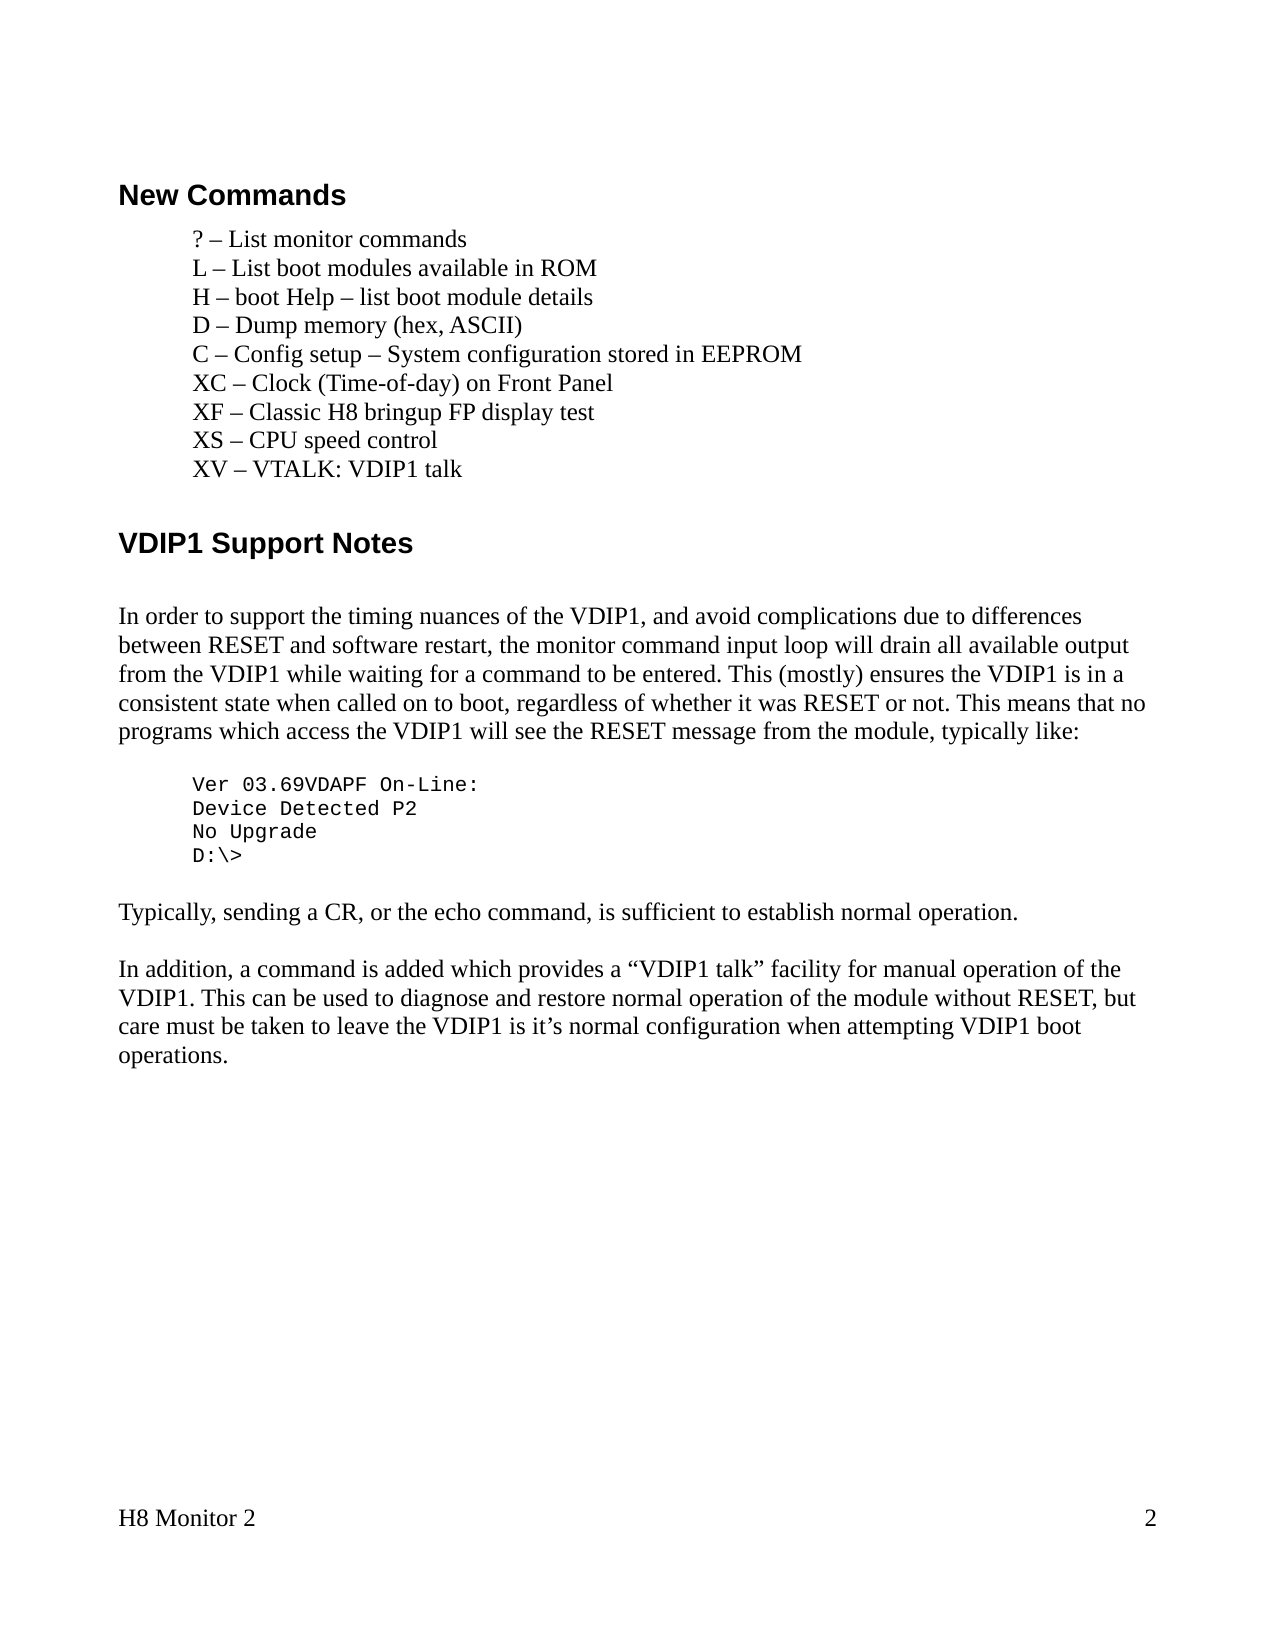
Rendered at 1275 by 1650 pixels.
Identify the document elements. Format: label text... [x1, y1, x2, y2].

text XC – Clock (Time-of-day) on Front Panel [192, 368, 1157, 397]
text H – boot Help – list boot module details [192, 282, 1157, 311]
text D – Dump memory (hex, ASCII) [192, 311, 1157, 339]
text Device Detected P2 [192, 798, 1157, 821]
text In addition, a command is added which provides a “VDIP1 talk” facility for manual operation of the VDIP1. This can be used to diagnose and restore normal operation of the module without RESET, but care must be taken to leave the VDIP1 is it’s normal configuration when attempting VDIP1 boot operations. [118, 954, 1157, 1069]
text D:\> [192, 845, 1157, 868]
subtitle VDIP1 Support Notes [118, 526, 1157, 560]
text In order to support the timing nuances of the VDIP1, and avoid complications due to differences between RESET and software restart, the monitor command input loop will drain all available output from the VDIP1 while waiting for a command to be entered. This (mostly) ensures the VDIP1 is in a consistent state when called on to boot, regardless of whether it was RESET or not. This means that no programs which access the VDIP1 will see the RESET message from the module, typically like: [118, 601, 1157, 745]
text Ver 03.69VDAPF On-Line: [192, 774, 1157, 798]
text XS – CPU speed control [192, 426, 1157, 454]
subtitle New Commands [118, 178, 1157, 212]
text C – Config setup – System configuration stored in EEPROM [192, 339, 1157, 368]
text XF – Classic H8 bringup FP display test [192, 397, 1157, 426]
text ? – List monitor commands [192, 224, 1157, 253]
text L – List boot modules available in ROM [192, 253, 1157, 282]
text Typically, sending a CR, or the echo command, is sufficient to establish normal operation. [118, 897, 1157, 926]
text No Upgrade [192, 821, 1157, 845]
text XV – VTALK: VDIP1 talk [192, 454, 1157, 483]
